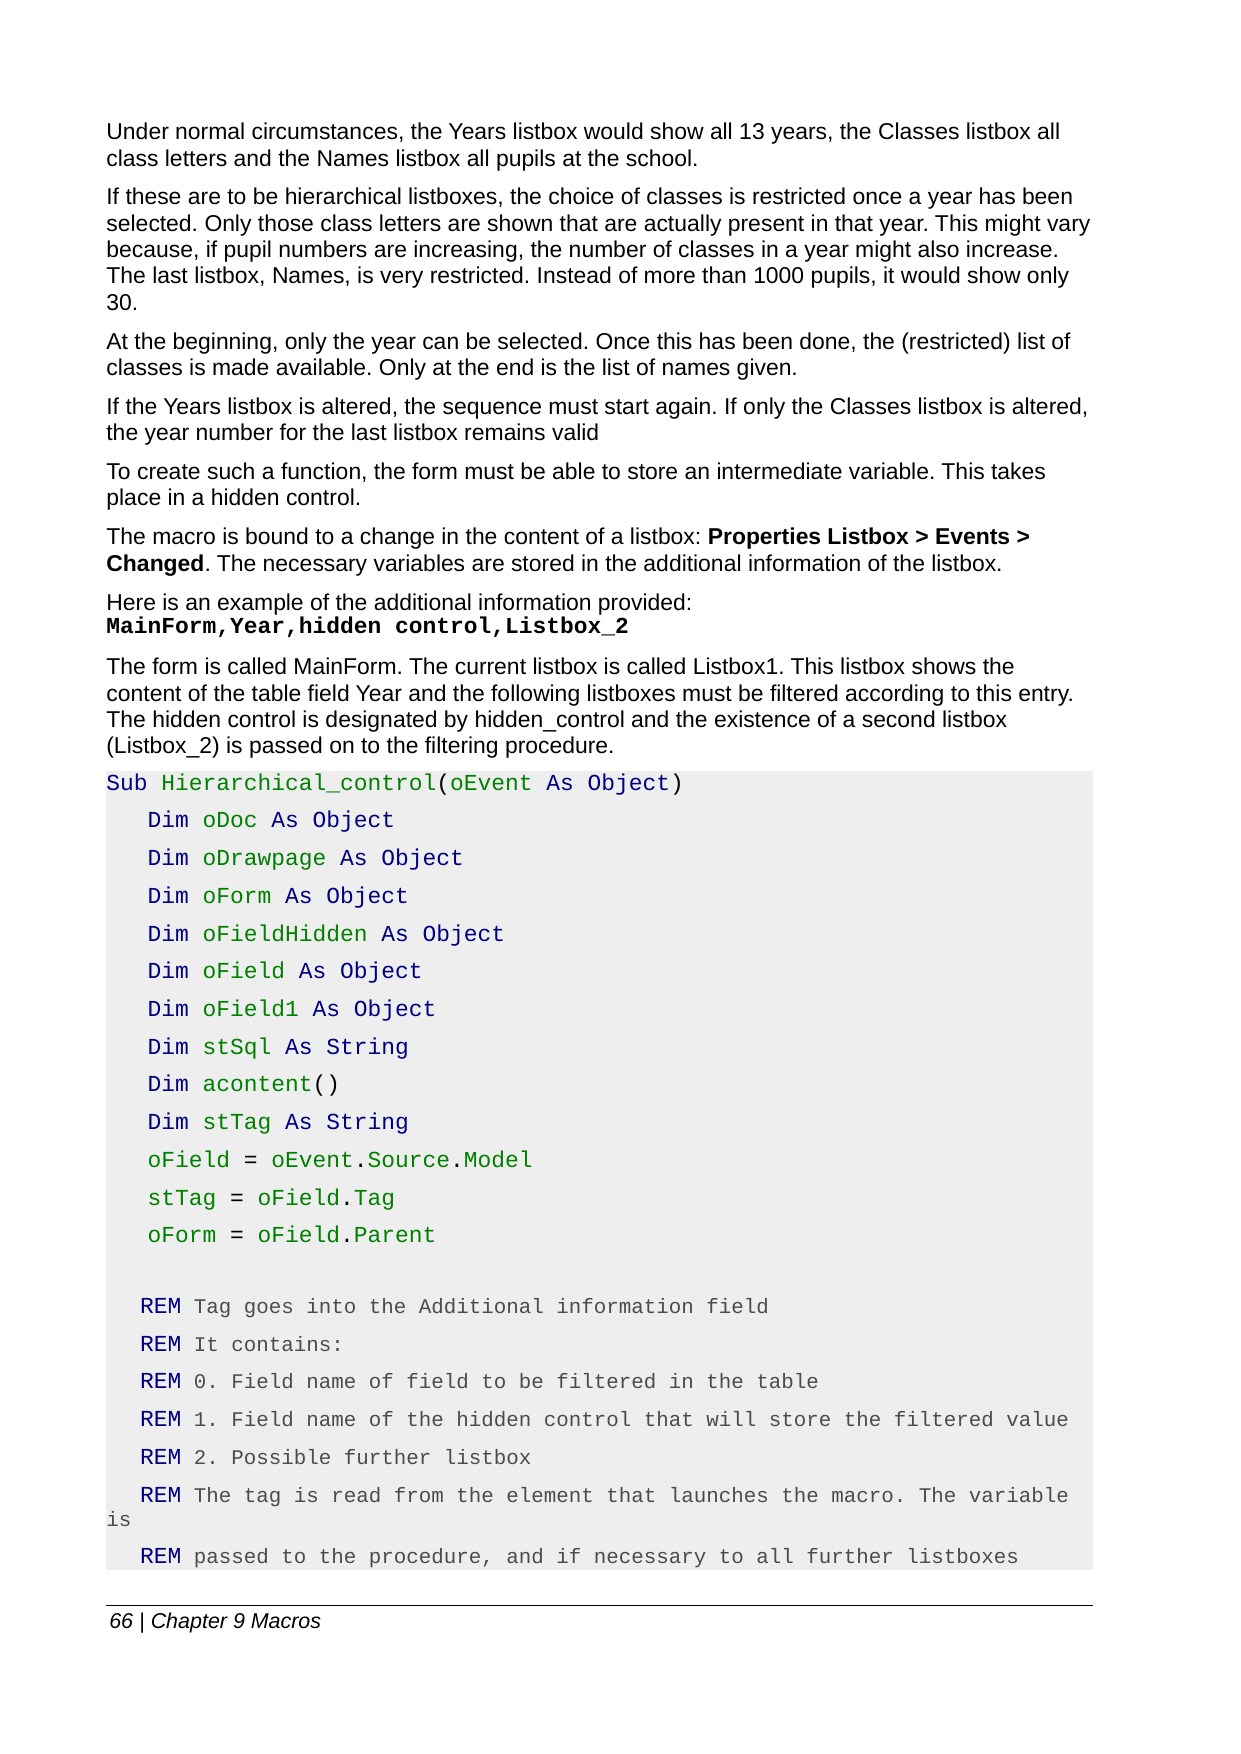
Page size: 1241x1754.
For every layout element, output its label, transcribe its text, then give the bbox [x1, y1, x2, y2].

text If the Years listbox is altered, the sequence must start again. If only the Classes listbox is altered, the year number for the last listbox remains valid [106, 393, 1093, 446]
text oField = oEvent.Source.Model [106, 1148, 1093, 1174]
text REM Tag goes into the Additional information field [106, 1294, 1093, 1320]
text The macro is bound to a change in the content of a listbox: Properties Listbox > Events > Changed. The necessary variables are stored in the additional information of the listbox. [106, 523, 1093, 576]
text To create such a function, the form must be able to store an intermediate variable. This takes place in a hidden control. [106, 458, 1093, 511]
text Dim oDrawpage As Object [106, 847, 1093, 872]
text At the beginning, only the year can be selected. Once this has been done, the (restricted) list of classes is made available. Only at the end is the list of names given. [106, 328, 1093, 380]
text Under normal circumstances, the Years listbox would show all 13 years, the Classes listbox all class letters and the Names listbox all pupils at the school. [106, 118, 1093, 171]
text Dim oForm As Object [106, 884, 1093, 910]
text Here is an example of the additional information provided: MainForm,Year,hidden control,Listbox_2 [106, 588, 1093, 641]
text stTag = oField.Tag [106, 1186, 1093, 1212]
text REM 0. Field name of field to be filtered in the table [106, 1370, 1093, 1396]
text REM passed to the procedure, and if necessary to all further listboxes [106, 1544, 1093, 1570]
text REM It contains: [106, 1332, 1093, 1358]
text Dim oField1 As Object [106, 997, 1093, 1023]
text Dim stTag As String [106, 1111, 1093, 1136]
text Dim acontent() [106, 1073, 1093, 1099]
text Dim stSql As String [106, 1035, 1093, 1061]
text oForm = oField.Parent [106, 1224, 1093, 1249]
text If these are to be hierarchical listboxes, the choice of classes is restricted once a year has been selected. Only those class letters are shown that are actually present in that year. This might vary because, if pupil numbers are increasing, the number of classes in a year might also increase. The last listbox, Names, is very restricted. Instead of more than 1000 pupils, it would show only 30. [106, 183, 1093, 315]
text REM 2. Possible further listbox [106, 1445, 1093, 1471]
text REM The tag is read from the element that launches the macro. The variable is [106, 1483, 1093, 1532]
text Sub Hierarchical_control(oEvent As Object) [106, 771, 1093, 797]
text The form is called MainForm. The current listbox is called Listbox1. This listbox shows the content of the table field Year and the following listboxes must be filtered according to this entry. The hidden control is designated by hidden_control and the existence of a second listbox (Listbox_2) is passed on to the filtering procedure. [106, 653, 1093, 759]
text Dim oDoc As Object [106, 809, 1093, 835]
text Dim oField As Object [106, 960, 1093, 986]
text Dim oFieldHidden As Object [106, 922, 1093, 948]
text REM 1. Field name of the hidden control that will store the filtered value [106, 1407, 1093, 1433]
